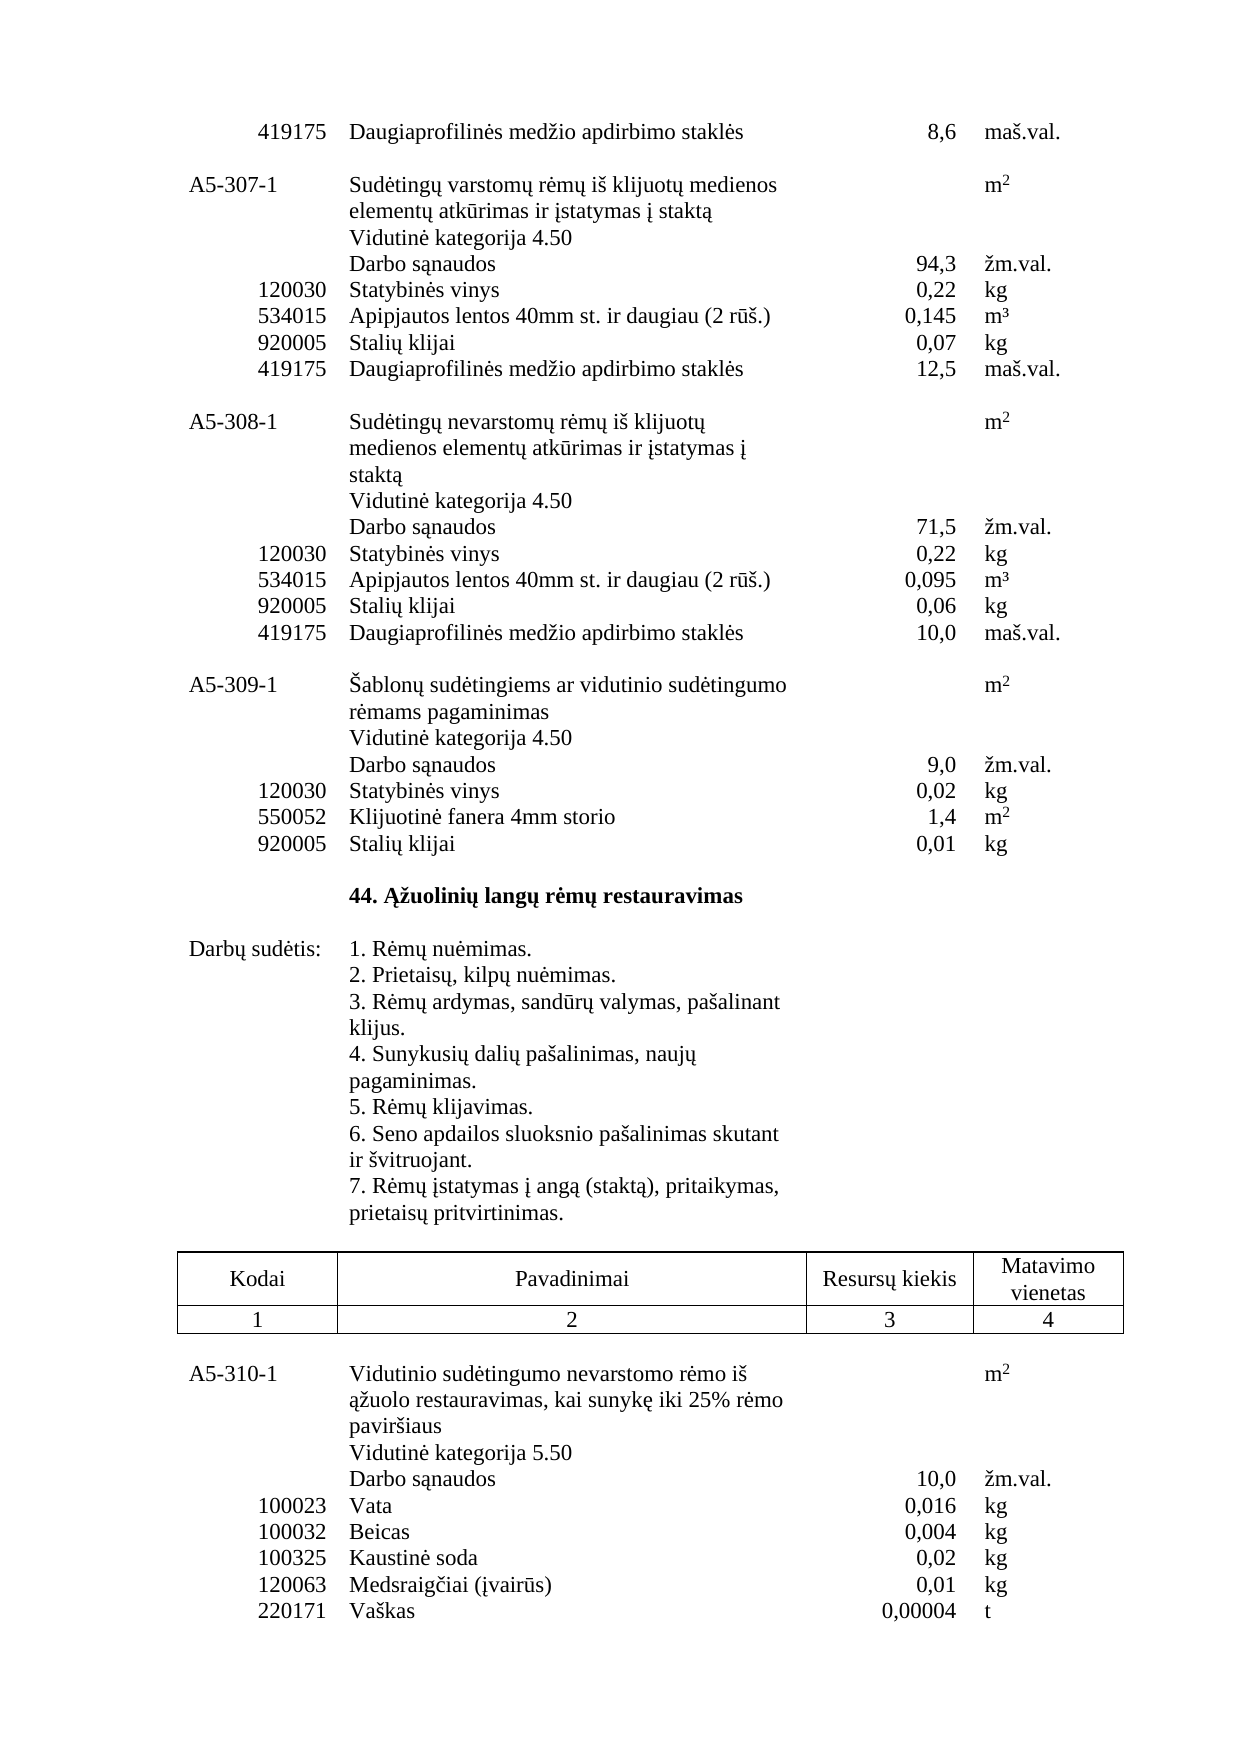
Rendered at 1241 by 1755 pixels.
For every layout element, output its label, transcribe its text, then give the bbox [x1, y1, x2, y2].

table_cell [177, 145, 338, 171]
table_cell [338, 145, 806, 171]
table_cell 4 [974, 1306, 1123, 1332]
table_cell m2 [973, 672, 1123, 724]
table_cell Daugiaprofilinės medžio apdirbimo staklės [338, 118, 806, 144]
table_cell [177, 487, 338, 513]
table_cell Sudėtingų nevarstomų rėmų iš klijuotų medienos elementų atkūrimas ir įstatymas į staktą [338, 408, 806, 487]
table_cell [338, 909, 806, 935]
table_cell [973, 645, 1123, 672]
table_cell [973, 909, 1123, 935]
table_cell [177, 1465, 338, 1492]
table_cell m³ [973, 303, 1123, 329]
table_cell 419175 [177, 118, 338, 144]
table_cell t [973, 1597, 1123, 1623]
table_cell 0,00004 [806, 1597, 973, 1623]
table_cell [177, 1041, 338, 1093]
table_cell [177, 724, 338, 751]
table_cell maš.val. [973, 355, 1123, 382]
table_cell 10,0 [806, 619, 973, 645]
table_cell A5-308-1 [177, 408, 338, 487]
table_cell 120063 [177, 1571, 338, 1597]
table_cell maš.val. [973, 118, 1123, 144]
table_cell 120030 [177, 276, 338, 303]
table_cell [973, 1093, 1123, 1119]
table_cell 2 [338, 1306, 806, 1332]
table_cell [806, 1093, 973, 1119]
table_cell Statybinės vinys [338, 540, 806, 566]
table_cell 419175 [177, 355, 338, 382]
table_cell 550052 [177, 803, 338, 830]
table_cell Matavimo vienetas [974, 1253, 1123, 1305]
table_cell [973, 1041, 1123, 1093]
table_cell 4. Sunykusių dalių pašalinimas, naujų pagaminimas. [338, 1041, 806, 1093]
table_cell [338, 856, 806, 882]
table_cell 534015 [177, 303, 338, 329]
table_cell [177, 961, 338, 988]
table_cell žm.val. [973, 1465, 1123, 1492]
table_cell 120030 [177, 540, 338, 566]
table_cell 100032 [177, 1518, 338, 1544]
table_cell Statybinės vinys [338, 777, 806, 803]
table_cell m2 [973, 408, 1123, 487]
table_cell 44. Ąžuolinių langų rėmų restauravimas [338, 883, 806, 909]
table_cell [806, 408, 973, 487]
table_cell [973, 145, 1123, 171]
table_cell [177, 1334, 338, 1360]
table_cell Darbo sąnaudos [338, 1465, 806, 1492]
table_cell [973, 1225, 1123, 1251]
table_cell maš.val. [973, 619, 1123, 645]
table_cell kg [973, 1544, 1123, 1571]
table_cell 920005 [177, 329, 338, 355]
table_cell kg [973, 830, 1123, 856]
table_cell [806, 724, 973, 751]
table_cell 6. Seno apdailos sluoksnio pašalinimas skutant ir švitruojant. [338, 1120, 806, 1172]
table_cell 94,3 [806, 250, 973, 276]
table_cell kg [973, 1518, 1123, 1544]
table_cell kg [973, 329, 1123, 355]
table_cell Vaškas [338, 1597, 806, 1623]
table_cell Stalių klijai [338, 329, 806, 355]
table_cell [806, 1041, 973, 1093]
table_cell [973, 856, 1123, 882]
table_cell [806, 909, 973, 935]
table_cell A5-309-1 [177, 672, 338, 724]
table_cell [806, 171, 973, 223]
table_cell [177, 1225, 338, 1251]
table_cell Vidutinio sudėtingumo nevarstomo rėmo iš ąžuolo restauravimas, kai sunykę iki 25% rėmo paviršiaus [338, 1360, 806, 1439]
table_cell [806, 1225, 973, 1251]
table_cell [973, 1172, 1123, 1225]
table_cell žm.val. [973, 250, 1123, 276]
table_cell [806, 988, 973, 1041]
table_cell [177, 1439, 338, 1465]
table_cell [973, 1334, 1123, 1360]
table_cell 0,02 [806, 777, 973, 803]
table_cell [177, 1120, 338, 1172]
table_cell [973, 961, 1123, 988]
table_cell 100023 [177, 1492, 338, 1518]
table_cell Sudėtingų varstomų rėmų iš klijuotų medienos elementų atkūrimas ir įstatymas į staktą [338, 171, 806, 223]
table_cell 3. Rėmų ardymas, sandūrų valymas, pašalinant klijus. [338, 988, 806, 1041]
table_cell [177, 224, 338, 250]
table_cell Daugiaprofilinės medžio apdirbimo staklės [338, 619, 806, 645]
table_cell [973, 935, 1123, 961]
table_cell žm.val. [973, 751, 1123, 777]
table_cell 920005 [177, 830, 338, 856]
table_cell 9,0 [806, 751, 973, 777]
table_cell 0,07 [806, 329, 973, 355]
table_cell žm.val. [973, 514, 1123, 540]
table_cell [806, 382, 973, 408]
table_cell [973, 1439, 1123, 1465]
table_cell kg [973, 276, 1123, 303]
table_cell Darbo sąnaudos [338, 751, 806, 777]
table_cell [338, 1334, 806, 1360]
table_cell [338, 1225, 806, 1251]
table_cell 10,0 [806, 1465, 973, 1492]
table_cell 0,145 [806, 303, 973, 329]
table_cell [973, 724, 1123, 751]
table_cell 0,02 [806, 1544, 973, 1571]
table_cell [806, 145, 973, 171]
table_cell Klijuotinė fanera 4mm storio [338, 803, 806, 830]
table_cell m2 [973, 171, 1123, 223]
table_cell [177, 645, 338, 672]
table_cell [806, 672, 973, 724]
table_cell [177, 883, 338, 909]
table_cell 0,004 [806, 1518, 973, 1544]
table_cell Darbų sudėtis: [177, 935, 338, 961]
table_cell A5-307-1 [177, 171, 338, 223]
table_cell Apipjautos lentos 40mm st. ir daugiau (2 rūš.) [338, 303, 806, 329]
table_cell [973, 988, 1123, 1041]
table_cell 1 [178, 1306, 337, 1332]
table_cell 0,22 [806, 540, 973, 566]
table_cell 0,06 [806, 593, 973, 619]
table_cell [338, 645, 806, 672]
table_cell Resursų kiekis [807, 1253, 973, 1305]
table_cell Darbo sąnaudos [338, 250, 806, 276]
table_cell [177, 856, 338, 882]
table_cell kg [973, 777, 1123, 803]
table_cell 100325 [177, 1544, 338, 1571]
table_cell 1,4 [806, 803, 973, 830]
table_cell kg [973, 593, 1123, 619]
table_cell kg [973, 1571, 1123, 1597]
table_cell [973, 883, 1123, 909]
table_cell Vidutinė kategorija 4.50 [338, 224, 806, 250]
table_cell [177, 382, 338, 408]
table_cell Stalių klijai [338, 830, 806, 856]
table_cell [806, 1439, 973, 1465]
table_cell 12,5 [806, 355, 973, 382]
table_cell Medsraigčiai (įvairūs) [338, 1571, 806, 1597]
table_cell Kaustinė soda [338, 1544, 806, 1571]
table_cell Šablonų sudėtingiems ar vidutinio sudėtingumo rėmams pagaminimas [338, 672, 806, 724]
table_cell 920005 [177, 593, 338, 619]
table_cell [806, 1360, 973, 1439]
table_cell 8,6 [806, 118, 973, 144]
table_cell 0,095 [806, 566, 973, 592]
table_cell Apipjautos lentos 40mm st. ir daugiau (2 rūš.) [338, 566, 806, 592]
table_cell m³ [973, 566, 1123, 592]
table_cell 3 [807, 1306, 973, 1332]
table_cell m2 [973, 1360, 1123, 1439]
table_cell [806, 883, 973, 909]
table_cell 5. Rėmų klijavimas. [338, 1093, 806, 1119]
table_cell Vidutinė kategorija 4.50 [338, 487, 806, 513]
table_cell Kodai [178, 1253, 337, 1305]
table_cell [177, 751, 338, 777]
table_cell [177, 909, 338, 935]
table_cell 0,01 [806, 830, 973, 856]
table_cell [806, 935, 973, 961]
table_cell Beicas [338, 1518, 806, 1544]
table_cell [806, 487, 973, 513]
table_cell Vidutinė kategorija 4.50 [338, 724, 806, 751]
table_cell [806, 856, 973, 882]
table_cell Daugiaprofilinės medžio apdirbimo staklės [338, 355, 806, 382]
table_cell Pavadinimai [338, 1253, 806, 1305]
table_cell Stalių klijai [338, 593, 806, 619]
table_cell 0,01 [806, 1571, 973, 1597]
table_cell [806, 1120, 973, 1172]
table_cell 419175 [177, 619, 338, 645]
table_cell 0,016 [806, 1492, 973, 1518]
table_cell [177, 1172, 338, 1225]
table_cell 0,22 [806, 276, 973, 303]
table_cell [973, 224, 1123, 250]
table_cell [177, 250, 338, 276]
table_cell [338, 382, 806, 408]
table_cell [973, 487, 1123, 513]
table_cell kg [973, 540, 1123, 566]
table_cell 220171 [177, 1597, 338, 1623]
table_cell [806, 645, 973, 672]
table_cell [973, 382, 1123, 408]
table_cell 120030 [177, 777, 338, 803]
table_cell m2 [973, 803, 1123, 830]
table_cell 71,5 [806, 514, 973, 540]
table_cell 2. Prietaisų, kilpų nuėmimas. [338, 961, 806, 988]
table_cell Darbo sąnaudos [338, 514, 806, 540]
table_cell Vidutinė kategorija 5.50 [338, 1439, 806, 1465]
table_cell [973, 1120, 1123, 1172]
table_cell [177, 514, 338, 540]
table_cell [806, 961, 973, 988]
table_cell A5-310-1 [177, 1360, 338, 1439]
table_cell kg [973, 1492, 1123, 1518]
table_cell 7. Rėmų įstatymas į angą (staktą), pritaikymas, prietaisų pritvirtinimas. [338, 1172, 806, 1225]
table_cell Vata [338, 1492, 806, 1518]
table_cell 1. Rėmų nuėmimas. [338, 935, 806, 961]
table_cell 534015 [177, 566, 338, 592]
table_cell [806, 224, 973, 250]
table_cell [806, 1172, 973, 1225]
table_cell [177, 988, 338, 1041]
table_cell Statybinės vinys [338, 276, 806, 303]
table_cell [806, 1334, 973, 1360]
table_cell [177, 1093, 338, 1119]
